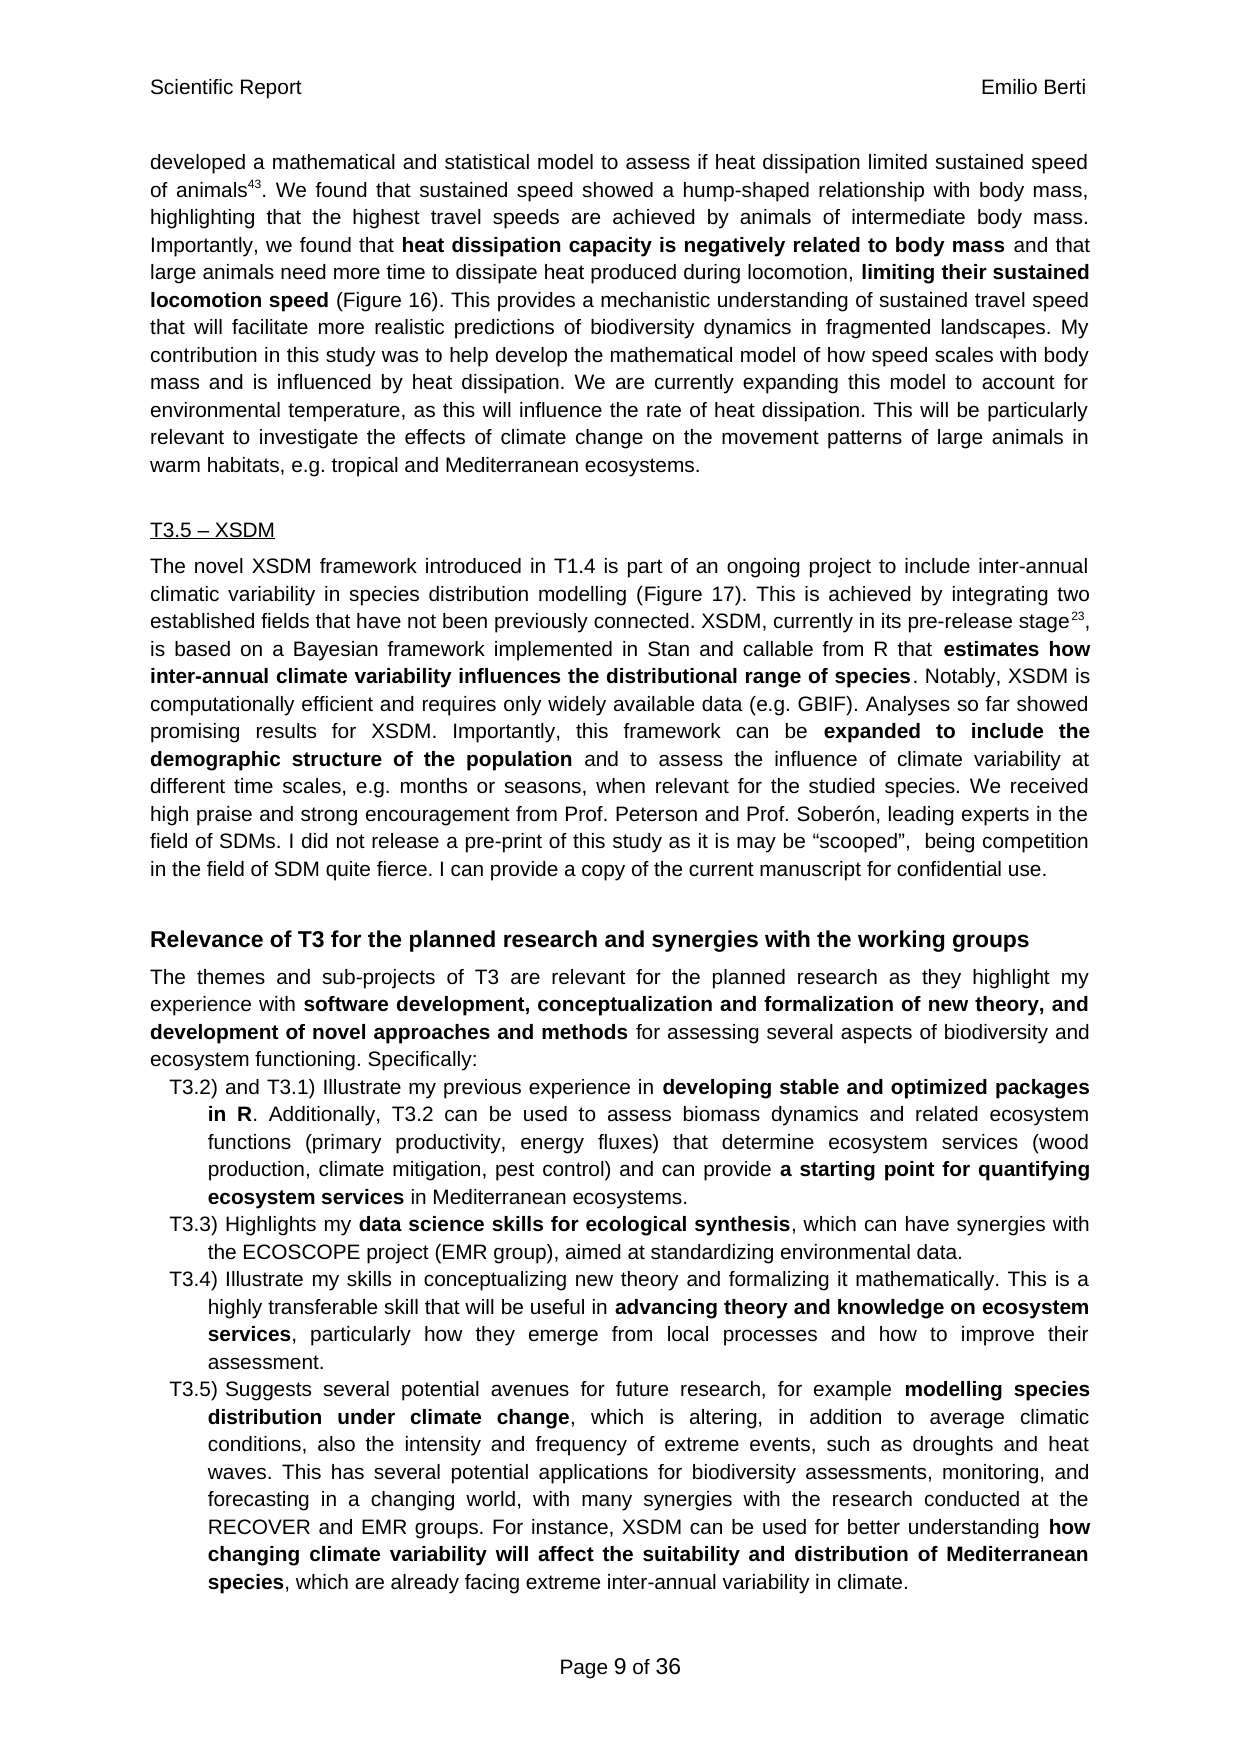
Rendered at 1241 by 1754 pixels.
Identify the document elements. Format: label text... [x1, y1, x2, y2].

text The novel XSDM framework introduced in T1.4 is part of an ongoing project to include inter-annual climatic variability in species distribution modelling (Figure 17). This is achieved by integrating two established fields that have not been previously connected. XSDM, currently in its pre-release stage23, is based on a Bayesian framework implemented in Stan and callable from R that estimates how inter-annual climate variability influences the distributional range of species. Notably, XSDM is computationally efficient and requires only widely available data (e.g. GBIF). Analyses so far showed promising results for XSDM. Importantly, this framework can be expanded to include the demographic structure of the population and to assess the influence of climate variability at different time scales, e.g. months or seasons, when relevant for the studied species. We received high praise and strong encouragement from Prof. Peterson and Prof. Soberón, leading experts in the field of SDMs. I did not release a pre-print of this study as it is may be “scooped”, being competition in the field of SDM quite fierce. I can provide a copy of the current manuscript for confidential use. [150, 554, 1090, 880]
text The themes and sub-projects of T3 are relevant for the planned research as they highlight my experience with software development, conceptualization and formalization of new theory, and development of novel approaches and methods for assessing several aspects of biodiversity and ecosystem functioning. Specifically: [150, 964, 1090, 1071]
list and T3.1) Illustrate my previous experience in developing stable and optimized packages in R. Additionally, T3.2 can be used to assess biomass dynamics and related ecosystem functions (primary productivity, energy fluxes) that determine ecosystem services (wood production, climate mitigation, pest control) and can provide a starting point for quantifying ecosystem services in Mediterranean ecosystems. [169, 1074, 1090, 1208]
list Suggests several potential avenues for future research, for example modelling species distribution under climate change, which is altering, in addition to average climatic conditions, also the intensity and frequency of extreme events, such as droughts and heat waves. This has several potential applications for biodiversity assessments, monitoring, and forecasting in a changing world, with many synergies with the research conducted at the RECOVER and EMR groups. For instance, XSDM can be used for better understanding how changing climate variability will affect the suitability and distribution of Mediterranean species, which are already facing extreme inter-annual variability in climate. [169, 1377, 1090, 1593]
list Illustrate my skills in conceptualizing new theory and formalizing it mathematically. This is a highly transferable skill that will be useful in advancing theory and knowledge on ecosystem services, particularly how they emerge from local processes and how to improve their assessment. [169, 1267, 1090, 1373]
subtitle Relevance of T3 for the planned research and synergies with the working groups [150, 926, 1090, 952]
text developed a mathematical and statistical model to assess if heat dissipation limited sustained speed of animals43. We found that sustained speed showed a hump-shaped relationship with body mass, highlighting that the highest travel speeds are achieved by animals of intermediate body mass. Importantly, we found that heat dissipation capacity is negatively related to body mass and that large animals need more time to dissipate heat produced during locomotion, limiting their sustained locomotion speed (Figure 16). This provides a mechanistic understanding of sustained travel speed that will facilitate more realistic predictions of biodiversity dynamics in fragmented landscapes. My contribution in this study was to help develop the mathematical model of how speed scales with body mass and is influenced by heat dissipation. We are currently expanding this model to account for environmental temperature, as this will influence the rate of heat dissipation. This will be particularly relevant to investigate the effects of climate change on the movement patterns of large animals in warm habitats, e.g. tropical and Mediterranean ecosystems. [150, 150, 1090, 476]
list Highlights my data science skills for ecological synthesis, which can have synergies with the ECOSCOPE project (EMR group), aimed at standardizing environmental data. [169, 1212, 1090, 1263]
subtitle T3.5 – XSDM [150, 517, 1090, 541]
